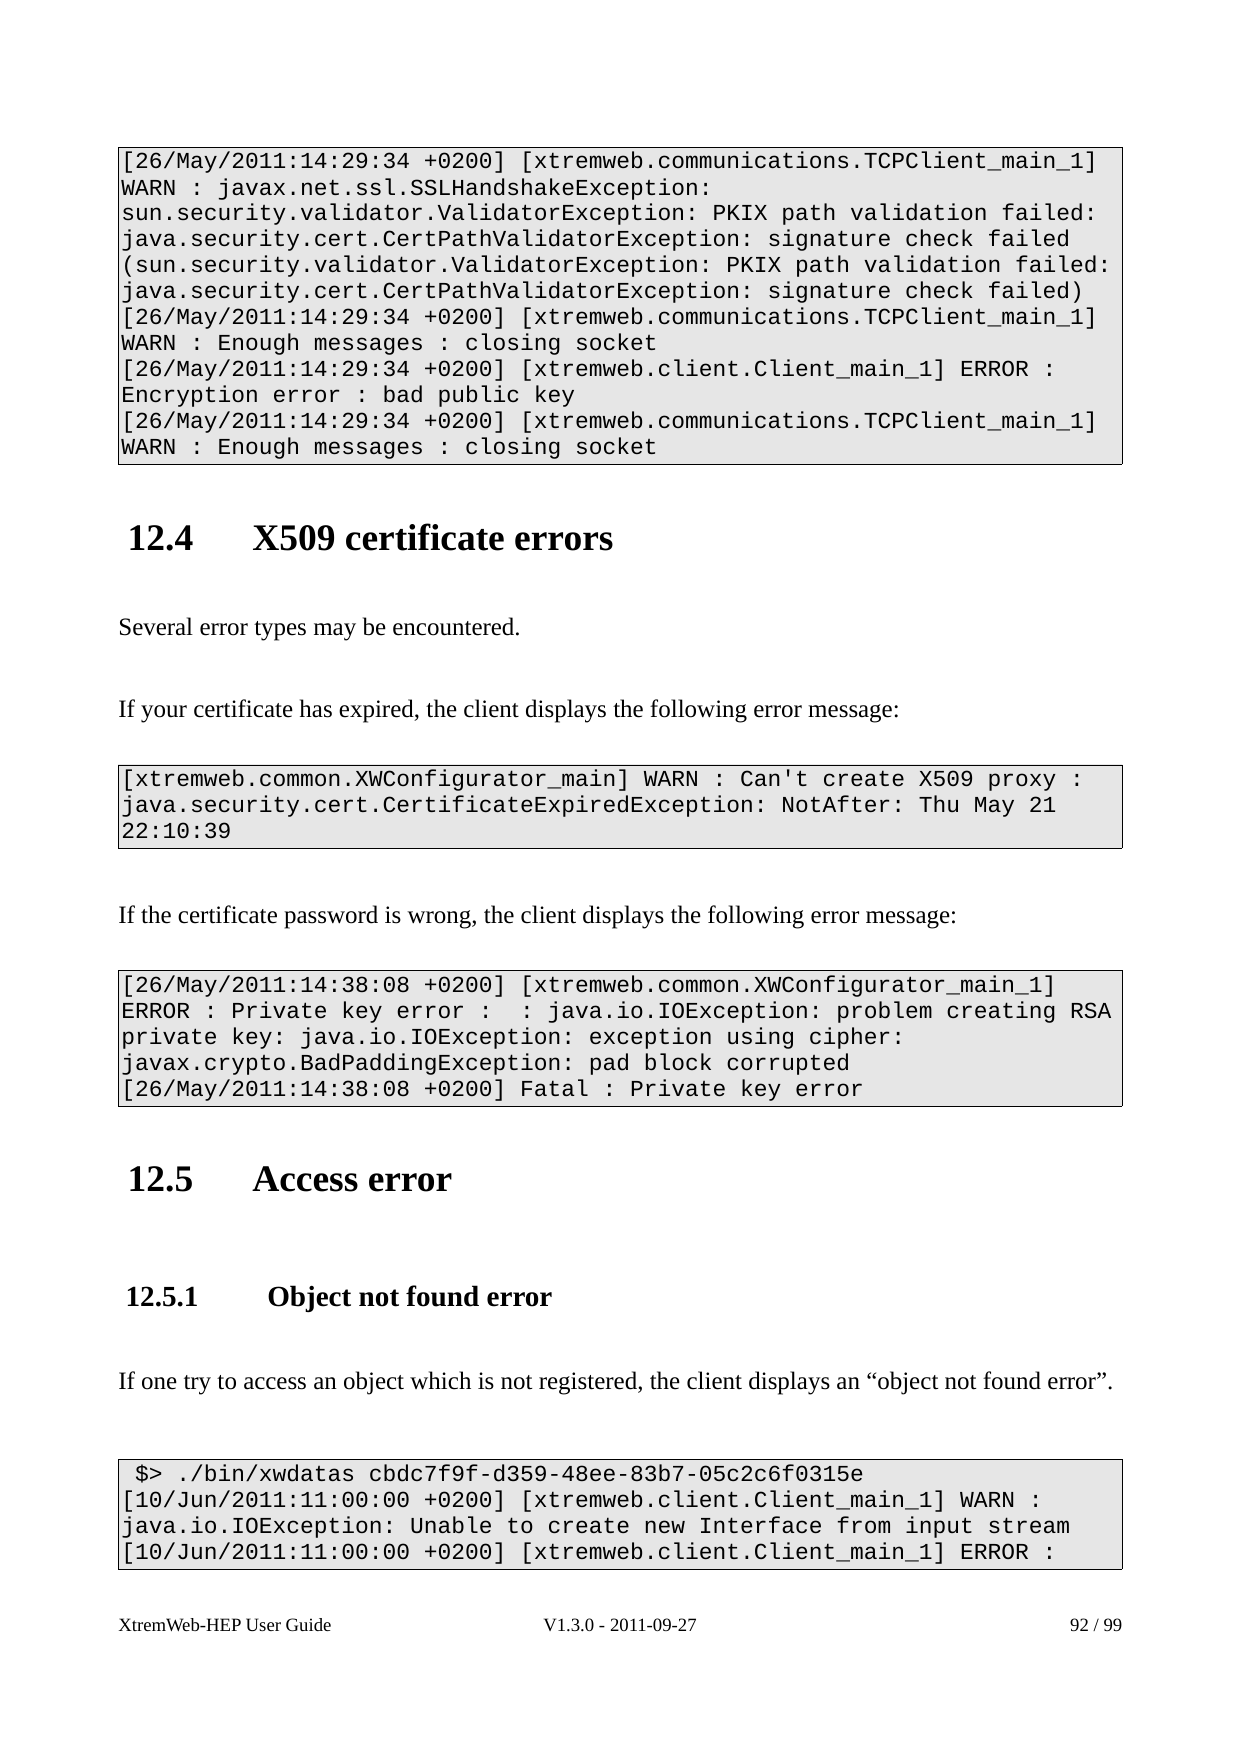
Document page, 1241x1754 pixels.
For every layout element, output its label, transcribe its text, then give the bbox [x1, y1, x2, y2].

text If the certificate password is wrong, the client displays the following error message: [118, 900, 1122, 929]
subtitle X509 certificate errors [118, 515, 1122, 558]
text [26/May/2011:14:29:34 +0200] [xtremweb.client.Client_main_1] ERROR : Encryption error : bad public key [119, 354, 1122, 406]
text [10/Jun/2011:11:00:00 +0200] [xtremweb.client.Client_main_1] ERROR : [119, 1537, 1122, 1569]
subtitle Object not found error [118, 1279, 1122, 1312]
text Several error types may be encountered. [118, 612, 1122, 641]
text [26/May/2011:14:29:34 +0200] [xtremweb.communications.TCPClient_main_1] WARN : javax.net.ssl.SSLHandshakeException: sun.security.validator.ValidatorException: PKIX path validation failed: java.security.cert.CertPathValidatorException: signature check failed (sun.security.validator.ValidatorException: PKIX path validation failed: java.security.cert.CertPathValidatorException: signature check failed) [119, 148, 1122, 302]
text [26/May/2011:14:29:34 +0200] [xtremweb.communications.TCPClient_main_1] WARN : Enough messages : closing socket [119, 406, 1122, 464]
text $> ./bin/xwdatas cbdc7f9f-d359-48ee-83b7-05c2c6f0315e [119, 1460, 1122, 1485]
text [26/May/2011:14:38:08 +0200] Fatal : Private key error [119, 1074, 1122, 1106]
text [10/Jun/2011:11:00:00 +0200] [xtremweb.client.Client_main_1] WARN : java.io.IOException: Unable to create new Interface from input stream [119, 1485, 1122, 1537]
text If your certificate has expired, the client displays the following error message: [118, 694, 1122, 723]
text [26/May/2011:14:29:34 +0200] [xtremweb.communications.TCPClient_main_1] WARN : Enough messages : closing socket [119, 302, 1122, 354]
text [26/May/2011:14:38:08 +0200] [xtremweb.common.XWConfigurator_main_1] ERROR : Private key error : : java.io.IOException: problem creating RSA private key: java.io.IOException: exception using cipher: javax.crypto.BadPaddingException: pad block corrupted [119, 971, 1122, 1074]
text If one try to access an object which is not registered, the client displays an “object not found error”. [118, 1366, 1122, 1395]
text [xtremweb.common.XWConfigurator_main] WARN : Can't create X509 proxy : java.security.cert.CertificateExpiredException: NotAfter: Thu May 21 22:10:39 [119, 766, 1122, 848]
subtitle Access error [118, 1157, 1122, 1200]
